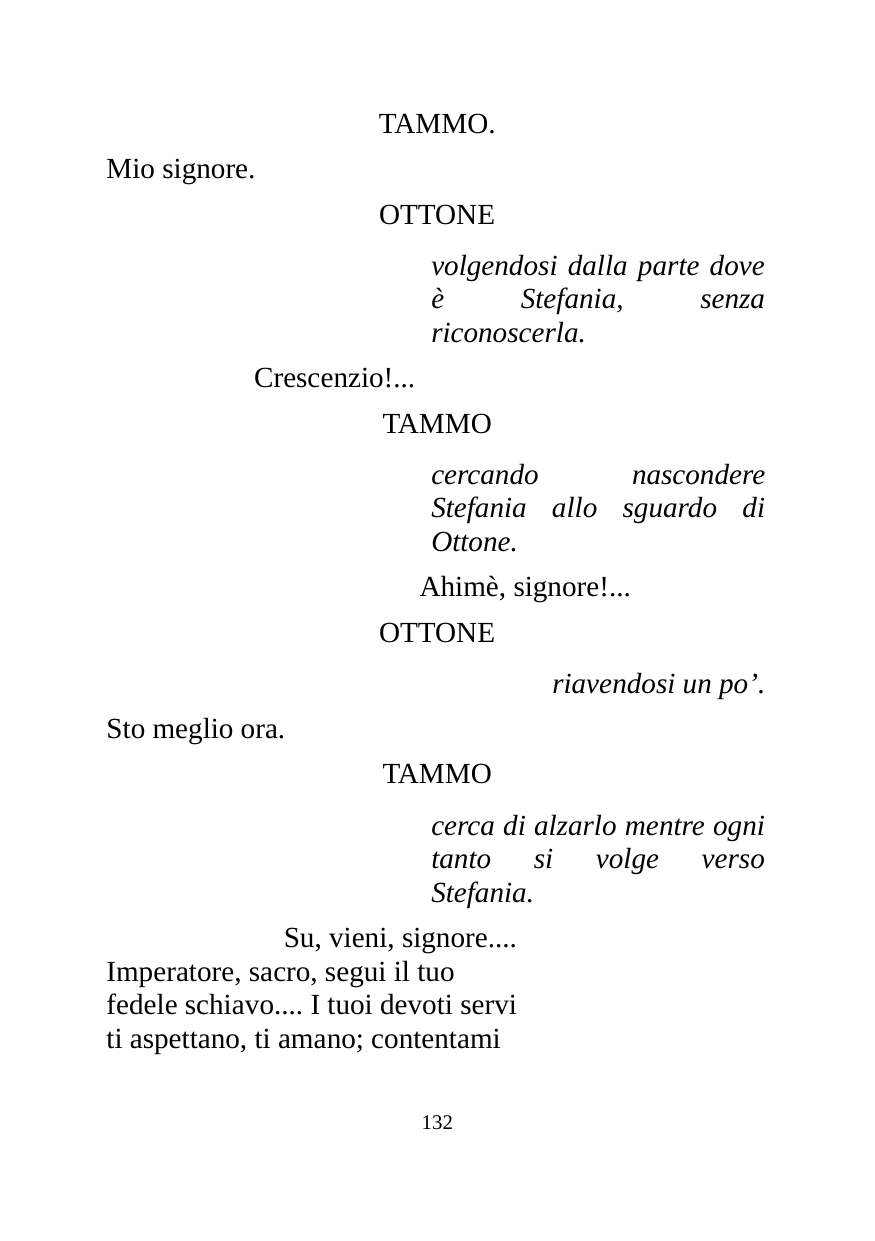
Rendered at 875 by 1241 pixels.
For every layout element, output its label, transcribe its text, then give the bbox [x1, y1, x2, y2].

text Su, vieni, signore.... Imperatore, sacro, segui il tuo fedele schiavo.... I tuoi devoti servi ti aspettano, ti amano; contentami [106, 920, 768, 1054]
text TAMMO [106, 757, 768, 790]
text TAMMO. [106, 106, 768, 140]
text OTTONE [106, 197, 768, 230]
text cerca di alzarlo mentre ogni tanto si volge verso Stefania. [431, 808, 768, 908]
text volgendosi dalla parte dove è Stefania, senza riconoscerla. [431, 248, 768, 349]
text cercando nascondere Stefania allo sguardo di Ottone. [431, 457, 768, 558]
text Ahimè, signore!... [106, 569, 768, 603]
text OTTONE [106, 615, 768, 648]
text Sto meglio ora. [106, 711, 768, 745]
text riavendosi un po’. [342, 666, 768, 699]
text TAMMO [106, 406, 768, 439]
text Mio signore. [106, 152, 768, 185]
text Crescenzio!... [106, 361, 768, 394]
